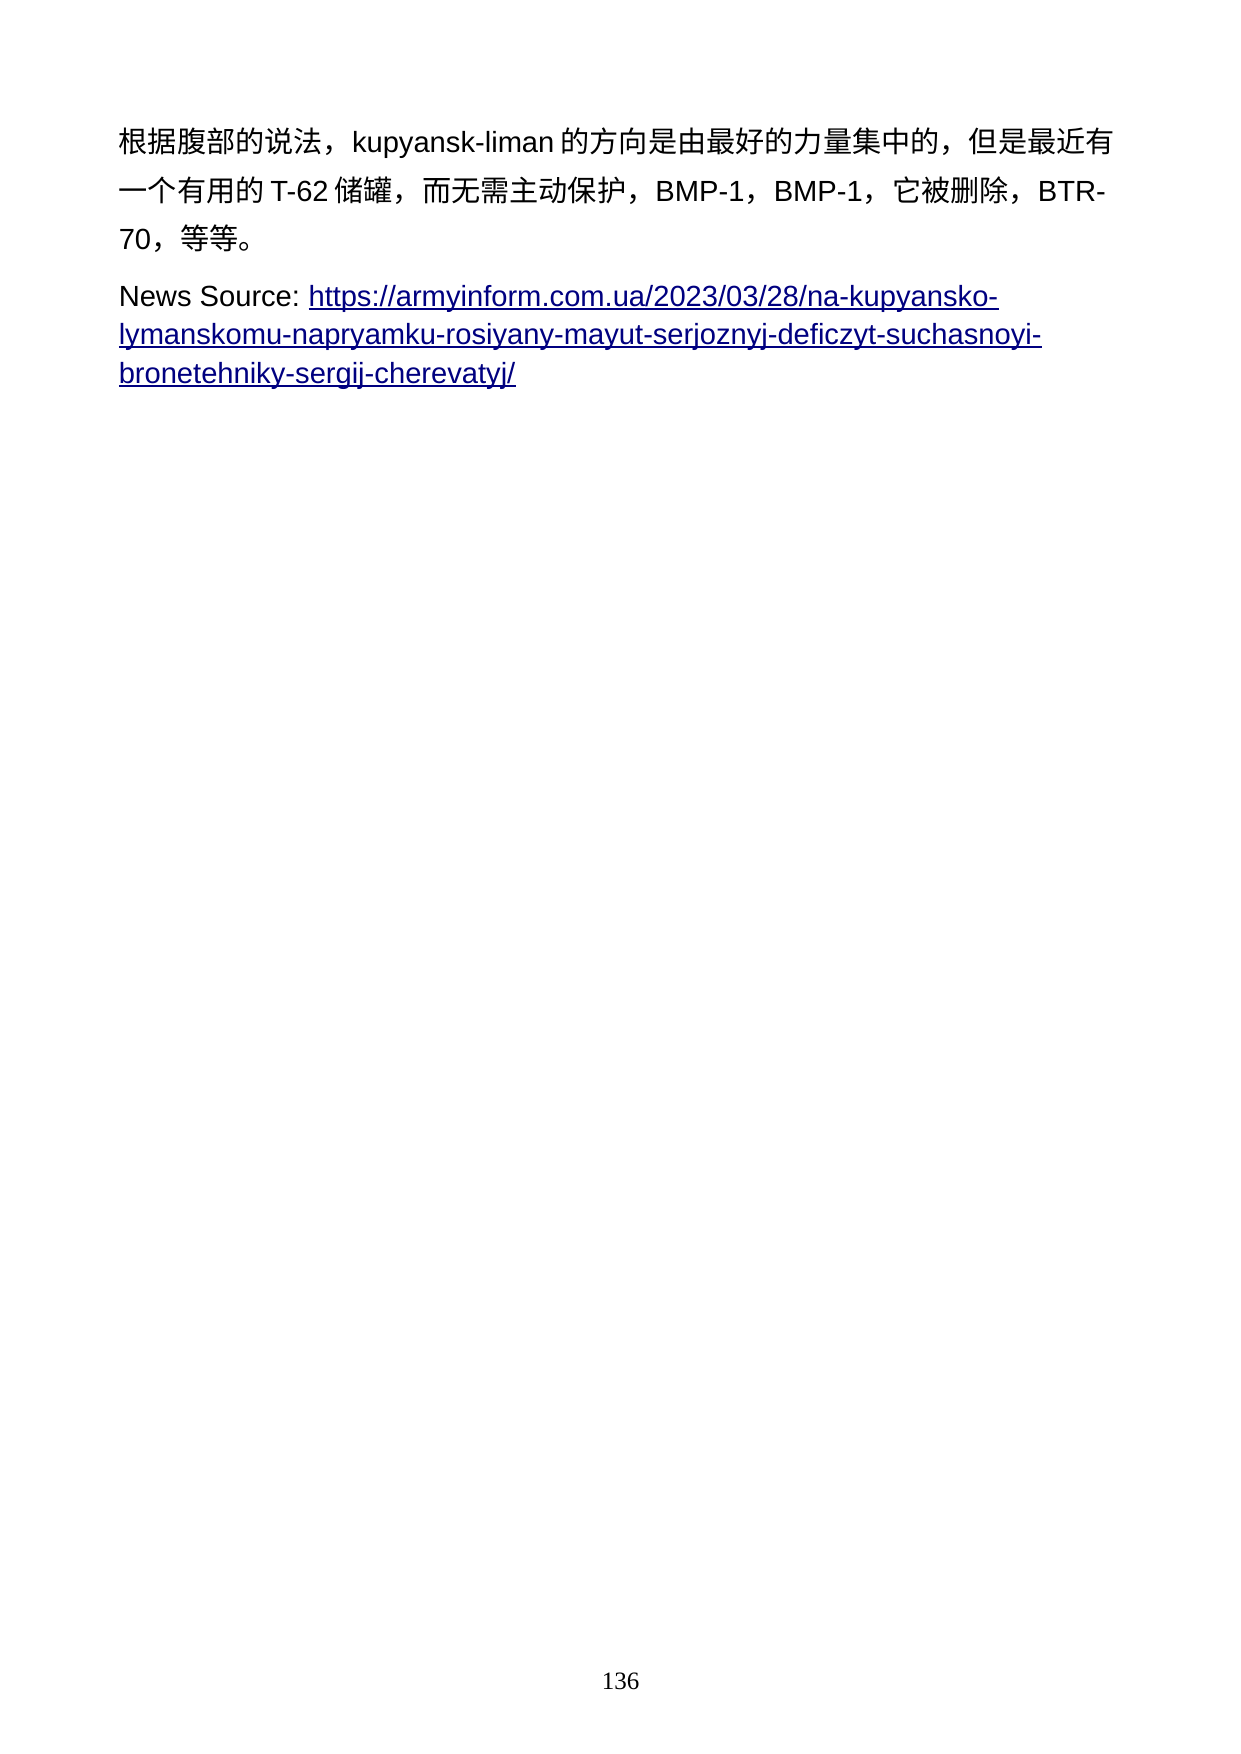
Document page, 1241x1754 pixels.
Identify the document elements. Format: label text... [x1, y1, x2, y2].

text News Source: https://armyinform.com.ua/2023/03/28/na-kupyansko-lymanskomu-napryamku-rosiyany-mayut-serjoznyj-deficzyt-suchasnoyi-bronetehniky-sergij-cherevatyj/ [118, 279, 1122, 389]
text 根据腹部的说法，kupyansk-liman的方向是由最好的力量集中的，但是最近有一个有用的T-62储罐，而无需主动保护，BMP-1，BMP-1，它被删除，BTR-70，等等。 [118, 118, 1122, 258]
